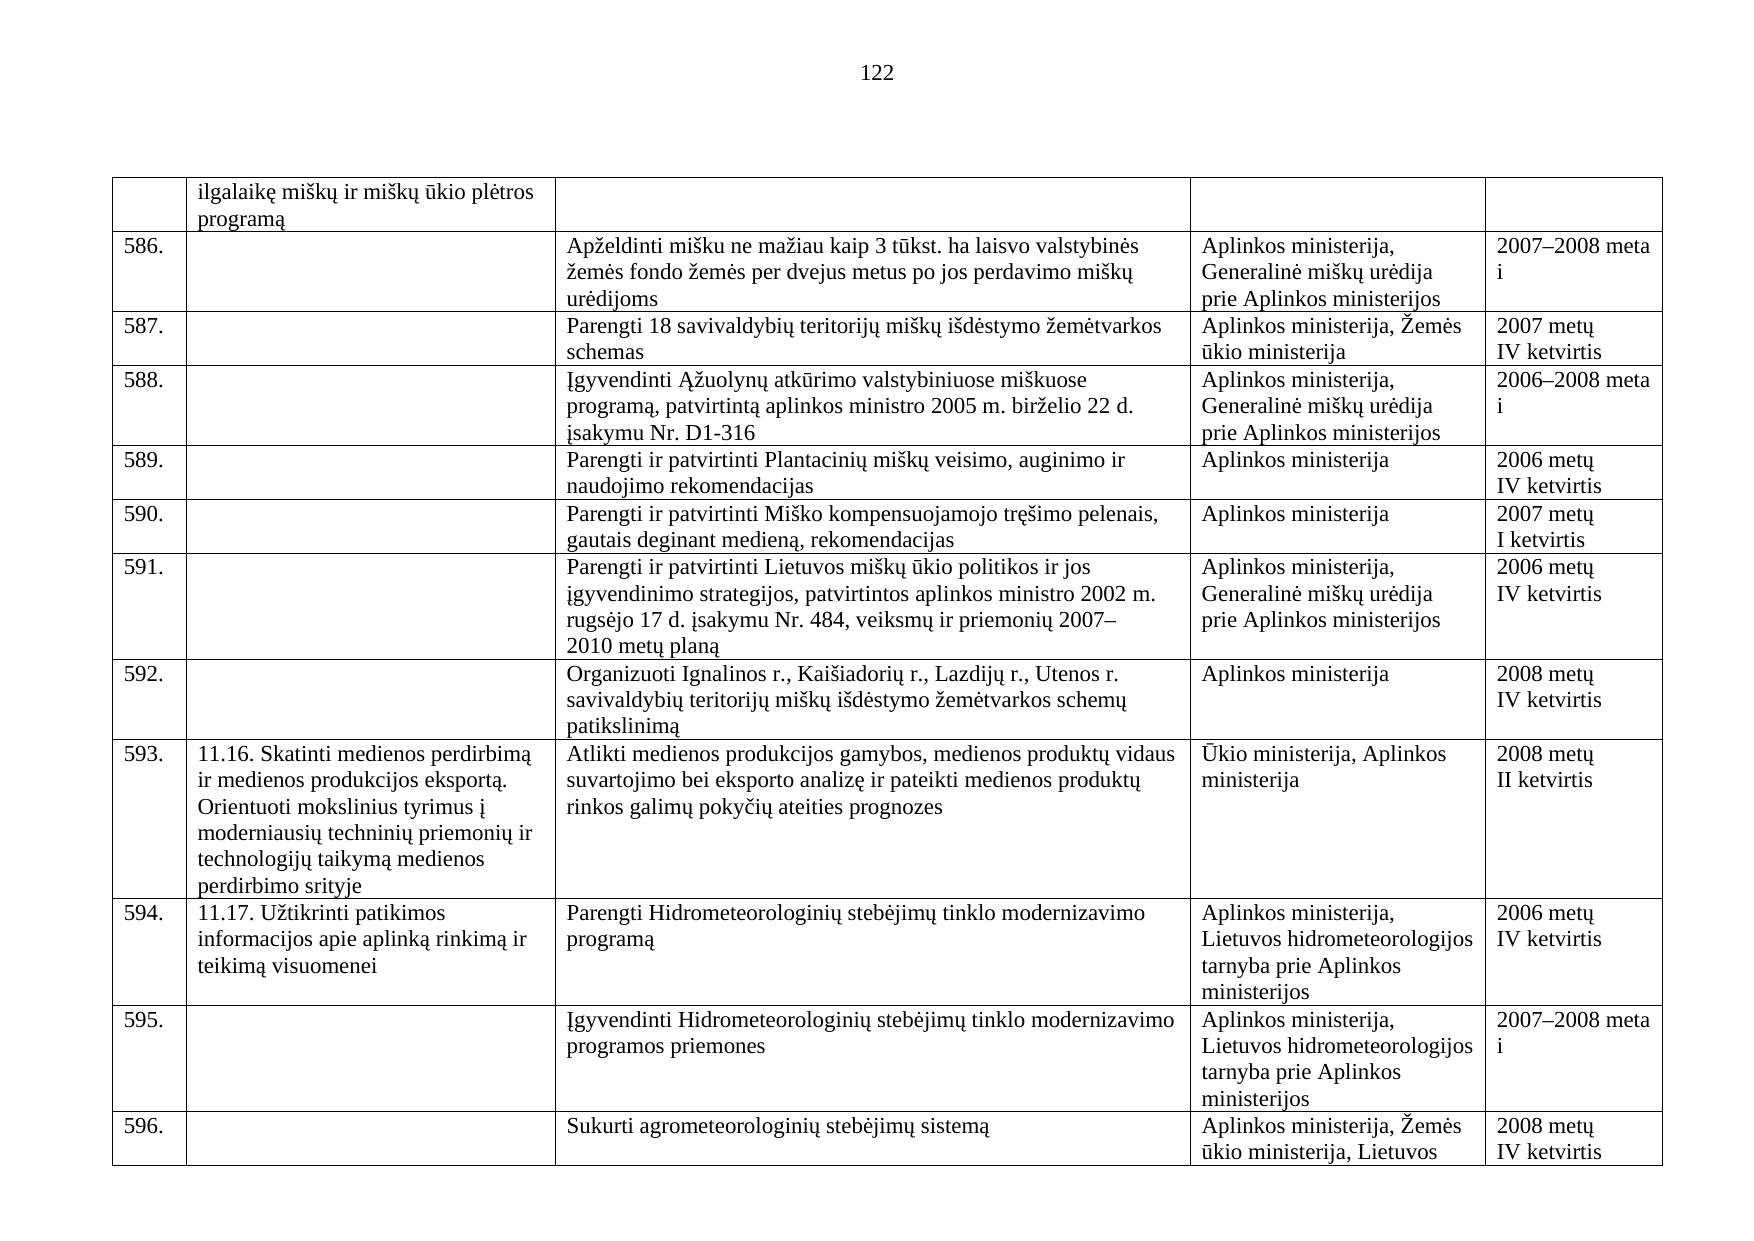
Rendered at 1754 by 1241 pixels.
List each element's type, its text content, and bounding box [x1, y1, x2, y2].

table_cell Aplinkos ministerija, Generalinė miškų urėdija prie Aplinkos ministerijos [1191, 232, 1485, 311]
table_cell 586. [113, 232, 186, 311]
table_cell Apželdinti mišku ne mažiau kaip 3 tūkst. ha laisvo valstybinės žemės fondo žemės per dvejus metus po jos perdavimo miškų urėdijoms [556, 232, 1190, 311]
table_cell 2008 metų IV ketvirtis [1486, 1112, 1662, 1165]
table_cell Įgyvendinti Ąžuolynų atkūrimo valstybiniuose miškuose programą, patvirtintą aplinkos ministro 2005 m. birželio 22 d. įsakymu Nr. D1-316 [556, 366, 1190, 445]
table_cell 596. [113, 1112, 186, 1165]
table_cell 587. [113, 312, 186, 365]
table_cell Atlikti medienos produkcijos gamybos, medienos produktų vidaus suvartojimo bei eksporto analizę ir pateikti medienos produktų rinkos galimų pokyčių ateities prognozes [556, 740, 1190, 898]
table_cell [187, 366, 555, 445]
table_cell [187, 1006, 555, 1111]
table_cell 591. [113, 554, 186, 659]
table_cell Parengti ir patvirtinti Plantacinių miškų veisimo, auginimo ir naudojimo rekomendacijas [556, 446, 1190, 499]
table_cell 588. [113, 366, 186, 445]
table_cell Aplinkos ministerija, Generalinė miškų urėdija prie Aplinkos ministerijos [1191, 554, 1485, 659]
table_cell [187, 232, 555, 311]
table_cell [556, 178, 1190, 231]
table_cell ilgalaikę miškų ir miškų ūkio plėtros programą [187, 178, 555, 231]
table_cell [187, 312, 555, 365]
table_cell [187, 660, 555, 739]
table_cell Aplinkos ministerija [1191, 500, 1485, 552]
table_cell [113, 178, 186, 231]
table_cell 589. [113, 446, 186, 499]
table_cell Aplinkos ministerija, Generalinė miškų urėdija prie Aplinkos ministerijos [1191, 366, 1485, 445]
table_cell Parengti 18 savivaldybių teritorijų miškų išdėstymo žemėtvarkos schemas [556, 312, 1190, 365]
table_cell 2006 metų IV ketvirtis [1486, 899, 1662, 1004]
table_cell Įgyvendinti Hidrometeorologinių stebėjimų tinklo modernizavimo programos priemones [556, 1006, 1190, 1111]
table_cell Parengti Hidrometeorologinių stebėjimų tinklo modernizavimo programą [556, 899, 1190, 1004]
table_cell Organizuoti Ignalinos r., Kaišiadorių r., Lazdijų r., Utenos r. savivaldybių teritorijų miškų išdėstymo žemėtvarkos schemų patikslinimą [556, 660, 1190, 739]
table_cell Aplinkos ministerija, Lietuvos hidrometeorologijos tarnyba prie Aplinkos ministerijos [1191, 899, 1485, 1004]
table_cell 2007–2008 metai [1486, 1006, 1662, 1111]
table_cell Aplinkos ministerija, Žemės ūkio ministerija, Lietuvos [1191, 1112, 1485, 1165]
table_cell Aplinkos ministerija [1191, 660, 1485, 739]
table_cell 2006 metų IV ketvirtis [1486, 554, 1662, 659]
table_cell 590. [113, 500, 186, 552]
table_cell [187, 554, 555, 659]
table_cell [187, 446, 555, 499]
table_cell 11.17. Užtikrinti patikimos informacijos apie aplinką rinkimą ir teikimą visuomenei [187, 899, 555, 1004]
table_cell 2006 metų IV ketvirtis [1486, 446, 1662, 499]
table_cell [1191, 178, 1485, 231]
table_cell Parengti ir patvirtinti Lietuvos miškų ūkio politikos ir jos įgyvendinimo strategijos, patvirtintos aplinkos ministro 2002 m. rugsėjo 17 d. įsakymu Nr. 484, veiksmų ir priemonių 2007–2010 metų planą [556, 554, 1190, 659]
table_cell 592. [113, 660, 186, 739]
table_cell 594. [113, 899, 186, 1004]
table_cell 2008 metų IV ketvirtis [1486, 660, 1662, 739]
table_cell Aplinkos ministerija, Žemės ūkio ministerija [1191, 312, 1485, 365]
table_cell 2006–2008 metai [1486, 366, 1662, 445]
table_cell 2007 metų IV ketvirtis [1486, 312, 1662, 365]
table_cell [187, 500, 555, 552]
table_cell 593. [113, 740, 186, 898]
table_cell 2007–2008 metai [1486, 232, 1662, 311]
table_cell 2008 metų II ketvirtis [1486, 740, 1662, 898]
table_cell Sukurti agrometeorologinių stebėjimų sistemą [556, 1112, 1190, 1165]
table_cell 595. [113, 1006, 186, 1111]
table_cell Aplinkos ministerija [1191, 446, 1485, 499]
table_cell Ūkio ministerija, Aplinkos ministerija [1191, 740, 1485, 898]
table_cell Aplinkos ministerija, Lietuvos hidrometeorologijos tarnyba prie Aplinkos ministerijos [1191, 1006, 1485, 1111]
table_cell 2007 metų I ketvirtis [1486, 500, 1662, 552]
table_cell [1486, 178, 1662, 231]
table_cell 11.16. Skatinti medienos perdirbimą ir medienos produkcijos eksportą. Orientuoti mokslinius tyrimus į moderniausių techninių priemonių ir technologijų taikymą medienos perdirbimo srityje [187, 740, 555, 898]
table_cell [187, 1112, 555, 1165]
table_cell Parengti ir patvirtinti Miško kompensuojamojo tręšimo pelenais, gautais deginant medieną, rekomendacijas [556, 500, 1190, 552]
